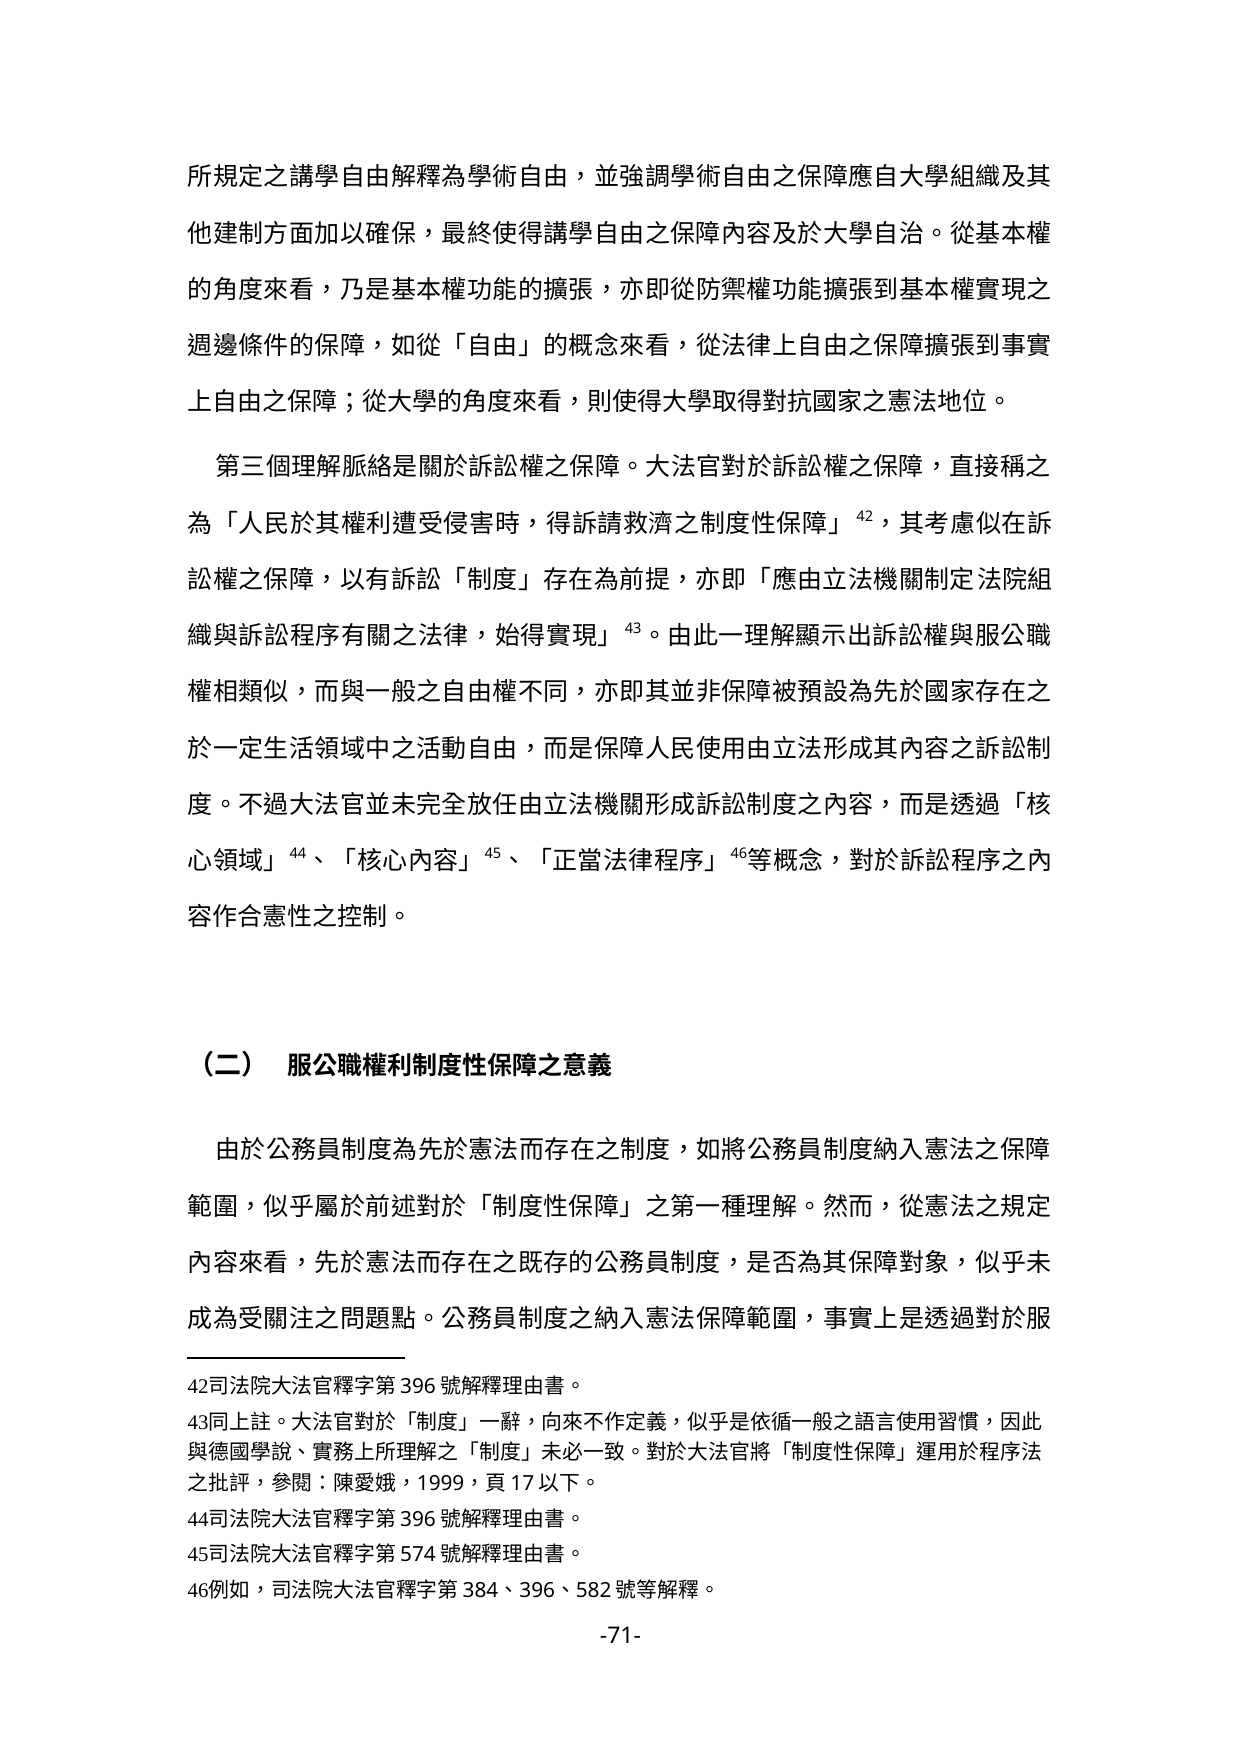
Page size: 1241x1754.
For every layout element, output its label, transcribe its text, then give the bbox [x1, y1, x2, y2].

text 司法院大法官釋字第396號解釋理由書。 [187, 1502, 1053, 1532]
text 所規定之講學自由解釋為學術自由，並強調學術自由之保障應自大學組織及其他建制方面加以確保，最終使得講學自由之保障內容及於大學自治。從基本權的角度來看，乃是基本權功能的擴張，亦即從防禦權功能擴張到基本權實現之週邊條件的保障，如從「自由」的概念來看，從法律上自由之保障擴張到事實上自由之保障；從大學的角度來看，則使得大學取得對抗國家之憲法地位。 [187, 150, 1053, 412]
text 司法院大法官釋字第574號解釋理由書。 [187, 1538, 1053, 1568]
text 司法院大法官釋字第396號解釋理由書。 [187, 1369, 1053, 1400]
text 同上註。大法官對於「制度」一辭，向來不作定義，似乎是依循一般之語言使用習慣，因此與德國學說、實務上所理解之「制度」未必一致。對於大法官將「制度性保障」運用於程序法之批評，參閱：陳愛娥，1999，頁17以下。 [187, 1405, 1053, 1496]
text 第三個理解脈絡是關於訴訟權之保障。大法官對於訴訟權之保障，直接稱之為「人民於其權利遭受侵害時，得訴請救濟之制度性保障」，其考慮似在訴訟權之保障，以有訴訟「制度」存在為前提，亦即「應由立法機關制定法院組織與訴訟程序有關之法律，始得實現」。由此一理解顯示出訴訟權與服公職權相類似，而與一般之自由權不同，亦即其並非保障被預設為先於國家存在之於一定生活領域中之活動自由，而是保障人民使用由立法形成其內容之訴訟制度。不過大法官並未完全放任由立法機關形成訴訟制度之內容，而是透過「核心領域」、「核心內容」、「正當法律程序」等概念，對於訴訟程序之內容作合憲性之控制。 [187, 440, 1053, 927]
text 例如，司法院大法官釋字第384、396、582號等解釋。 [187, 1574, 1053, 1604]
list 服公職權利制度性保障之意義 [187, 1019, 1053, 1094]
text 由於公務員制度為先於憲法而存在之制度，如將公務員制度納入憲法之保障範圍，似乎屬於前述對於「制度性保障」之第一種理解。然而，從憲法之規定內容來看，先於憲法而存在之既存的公務員制度，是否為其保障對象，似乎未成為受關注之問題點。公務員制度之納入憲法保障範圍，事實上是透過對於服 [187, 1123, 1053, 1329]
